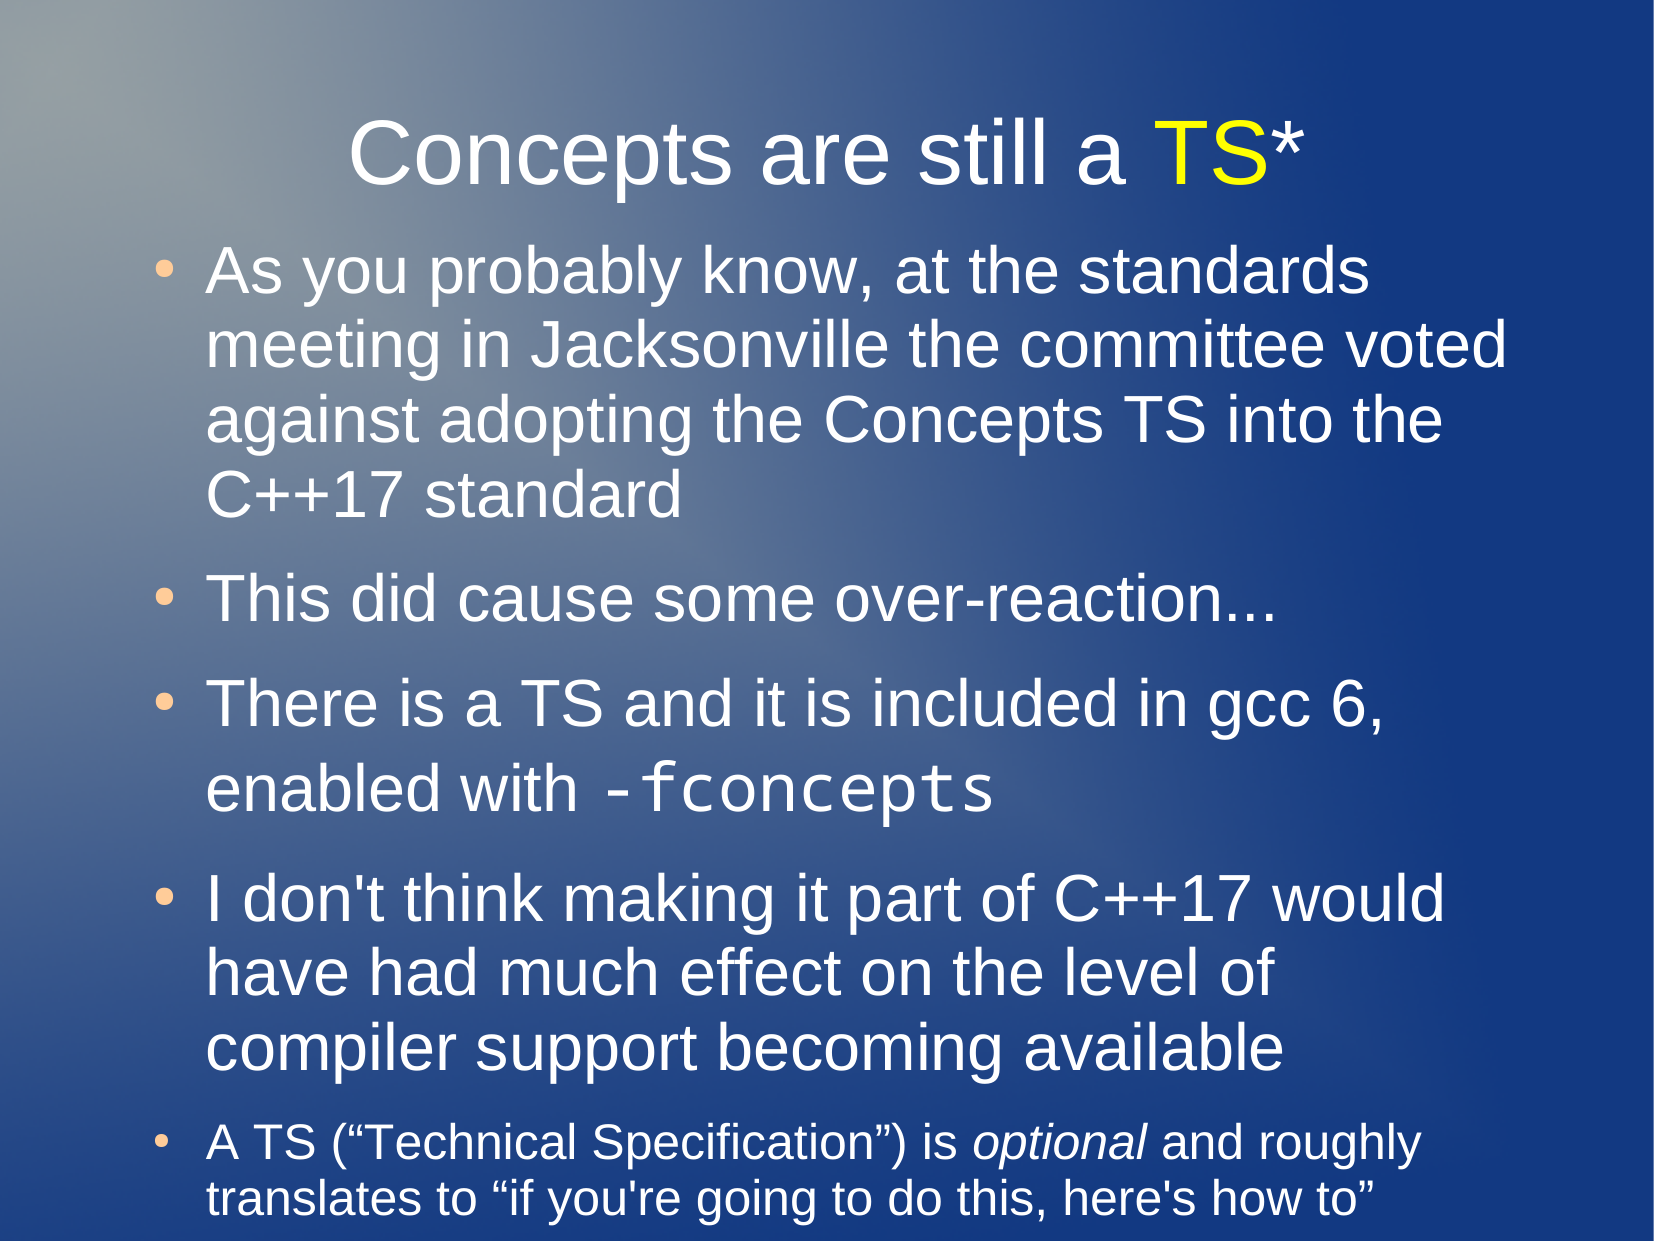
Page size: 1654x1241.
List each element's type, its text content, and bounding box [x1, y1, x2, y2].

list As you probably know, at the standards meeting in Jacksonville the committee voted against adopting the Concepts TS into the C++17 standard This did cause some over-reaction... There is a TS and it is included in gcc 6, enabled with -fconcepts I don't think making it part of C++17 would have had much effect on the level of compiler support becoming available A TS (“Technical Specification”) is optional and roughly translates to “if you're going to do this, here's how to” [134, 232, 1516, 1215]
title Concepts are still a TS* [82, 49, 1571, 257]
picture [0, 0, 1654, 1241]
